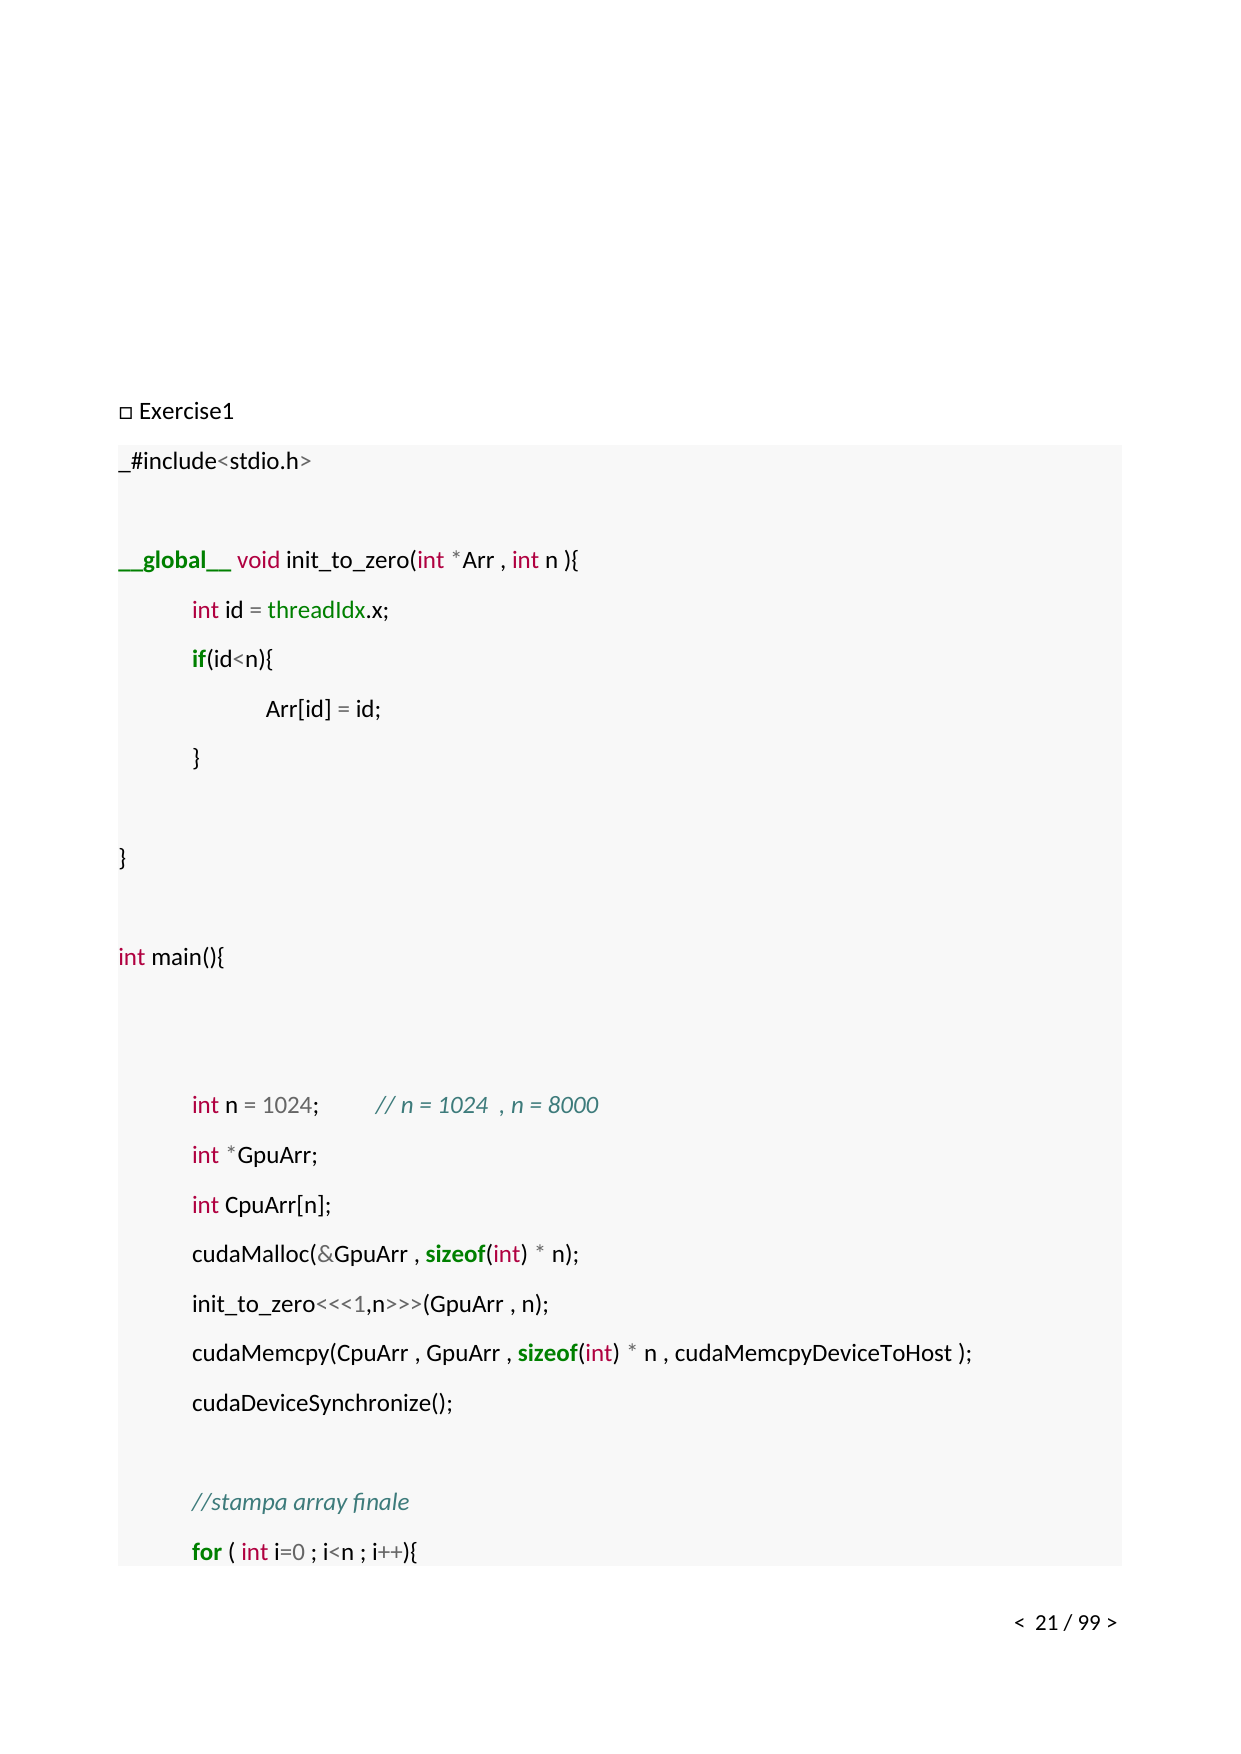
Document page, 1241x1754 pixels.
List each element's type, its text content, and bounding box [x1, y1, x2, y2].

text Arr[id] = id; [118, 693, 1122, 723]
text _#include<stdio.h> [118, 445, 1122, 476]
text for ( int i=0 ; i<n ; i++){ [118, 1536, 1122, 1566]
text //stampa array finale [118, 1486, 1122, 1517]
text cudaDeviceSynchronize(); [118, 1387, 1122, 1418]
text int CpuArr[n]; [118, 1189, 1122, 1219]
text cudaMemcpy(CpuArr , GpuArr , sizeof(int) * n , cudaMemcpyDeviceToHost ); [118, 1338, 1122, 1368]
text □ Exercise1 [118, 396, 1122, 426]
text int id = threadIdx.x; [118, 594, 1122, 624]
text if(id<n){ [118, 643, 1122, 674]
text int *GpuArr; [118, 1139, 1122, 1170]
text int main(){ [118, 941, 1122, 971]
text } [118, 842, 1122, 872]
text cudaMalloc(&GpuArr , sizeof(int) * n); [118, 1238, 1122, 1269]
text } [118, 743, 1122, 773]
text init_to_zero<<<1,n>>>(GpuArr , n); [118, 1288, 1122, 1318]
text int n = 1024; // n = 1024 , n = 8000 [118, 1090, 1122, 1120]
text __global__ void init_to_zero(int *Arr , int n ){ [118, 544, 1122, 575]
